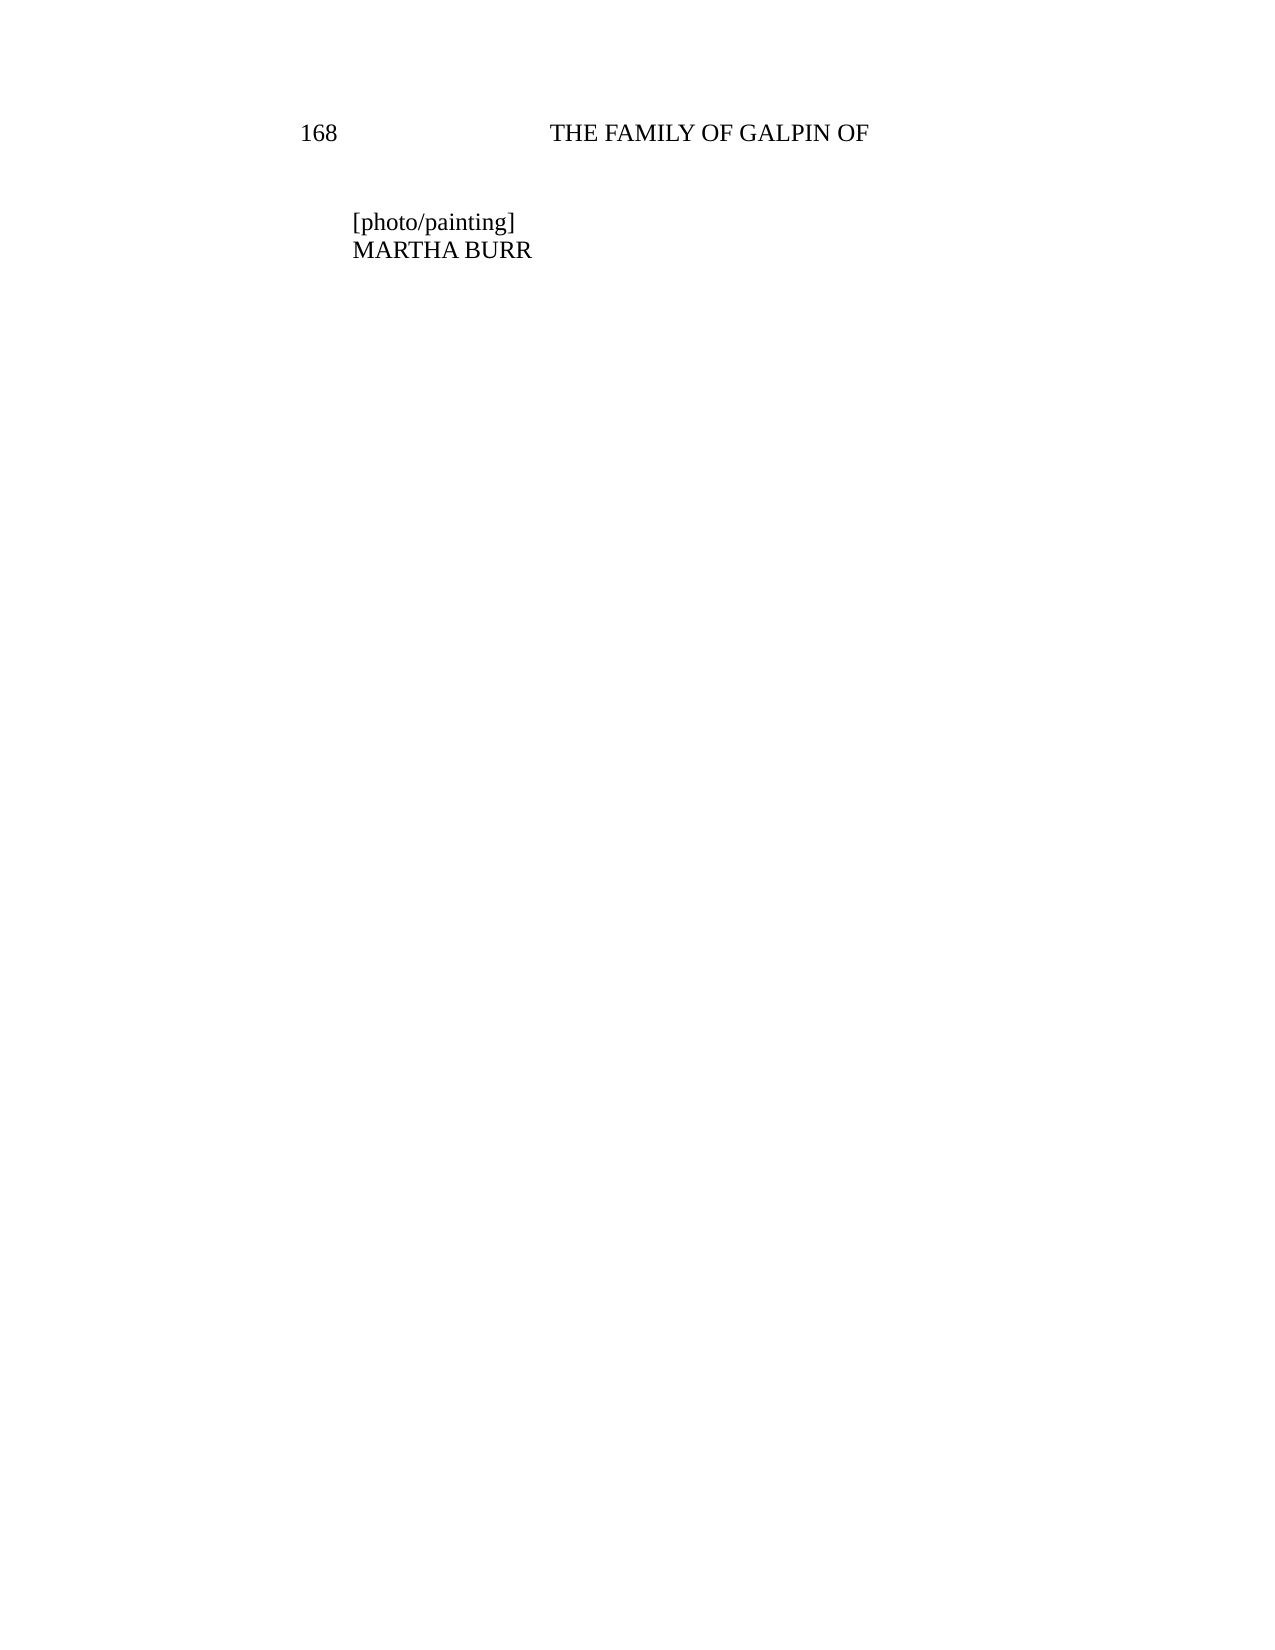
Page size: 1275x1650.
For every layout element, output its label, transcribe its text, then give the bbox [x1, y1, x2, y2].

text [photo/painting] [300, 207, 1125, 236]
text MARTHA BURR [300, 236, 1125, 264]
